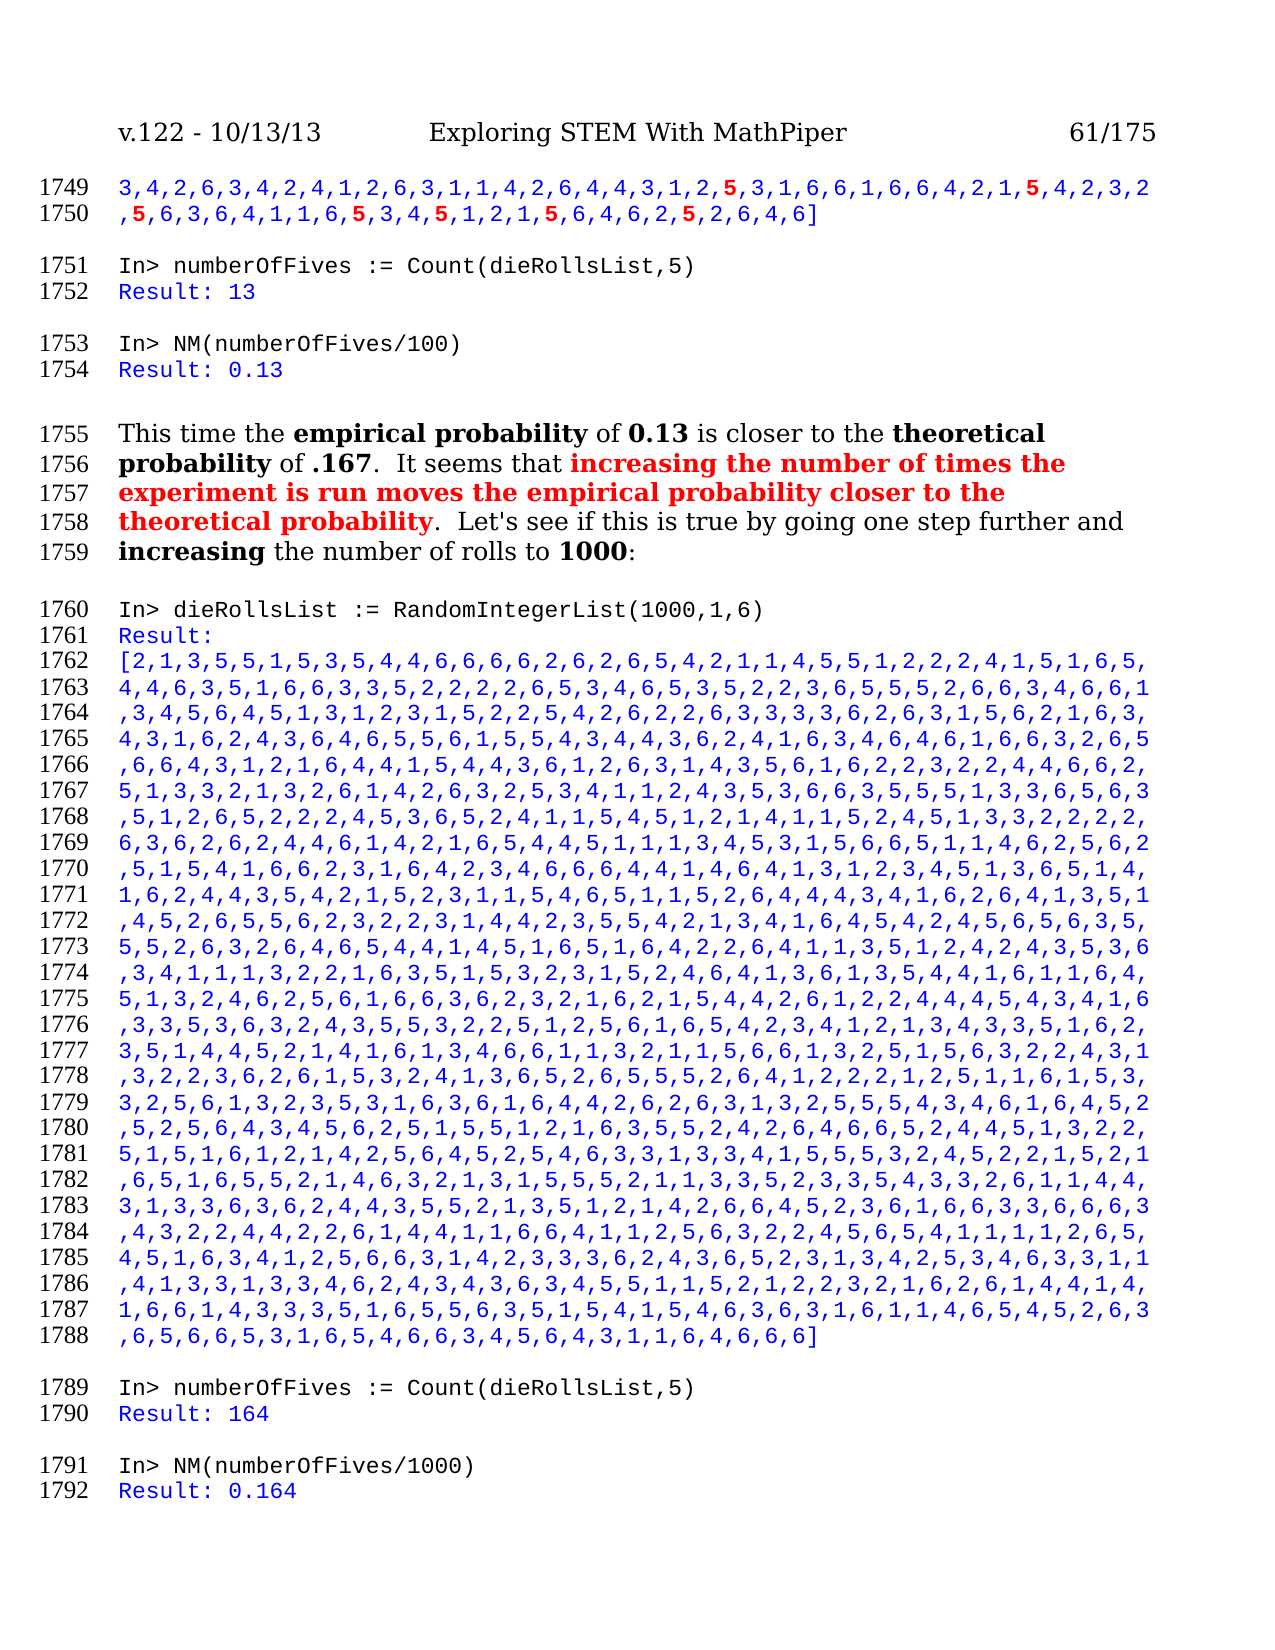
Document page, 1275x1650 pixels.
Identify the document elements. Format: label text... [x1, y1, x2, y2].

text Result: 13 [118, 281, 1157, 306]
text 3,4,2,6,3,4,2,4,1,2,6,3,1,1,4,2,6,4,4,3,1,2,5,3,1,6,6,1,6,6,4,2,1,5,4,2,3,2,5,6,3,6,4,1,1,6,5,3,4,5,1,2,1,5,6,4,6,2,5,2,6,4,6] [118, 177, 1157, 229]
text In> dieRollsList := RandomIntegerList(1000,1,6) [118, 598, 1157, 624]
text This time the empirical probability of 0.13 is closer to the theoretical probability of .167. It seems that increasing the number of times the experiment is run moves the empirical probability closer to the theoretical probability. Let's see if this is true by going one step further and increasing the number of rolls to 1000: [118, 419, 1157, 566]
text In> NM(numberOfFives/100) [118, 332, 1157, 358]
text Result: 0.13 [118, 358, 1157, 384]
text Result: [2,1,3,5,5,1,5,3,5,4,4,6,6,6,6,2,6,2,6,5,4,2,1,1,4,5,5,1,2,2,2,4,1,5,1,6,5,4,4,6,3,5,1,6,6,3,3,5,2,2,2,2,6,5,3,4,6,5,3,5,2,2,3,6,5,5,5,2,6,6,3,4,6,6,1,3,4,5,6,4,5,1,3,1,2,3,1,5,2,2,5,4,2,6,2,2,6,3,3,3,3,6,2,6,3,1,5,6,2,1,6,3,4,3,1,6,2,4,3,6,4,6,5,5,6,1,5,5,4,3,4,4,3,6,2,4,1,6,3,4,6,4,6,1,6,6,3,2,6,5,6,6,4,3,1,2,1,6,4,4,1,5,4,4,3,6,1,2,6,3,1,4,3,5,6,1,6,2,2,3,2,2,4,4,6,6,2,5,1,3,3,2,1,3,2,6,1,4,2,6,3,2,5,3,4,1,1,2,4,3,5,3,6,6,3,5,5,5,1,3,3,6,5,6,3,5,1,2,6,5,2,2,2,4,5,3,6,5,2,4,1,1,5,4,5,1,2,1,4,1,1,5,2,4,5,1,3,3,2,2,2,2,6,3,6,2,6,2,4,4,6,1,4,2,1,6,5,4,4,5,1,1,1,3,4,5,3,1,5,6,6,5,1,1,4,6,2,5,6,2,5,1,5,4,1,6,6,2,3,1,6,4,2,3,4,6,6,6,4,4,1,4,6,4,1,3,1,2,3,4,5,1,3,6,5,1,4,1,6,2,4,4,3,5,4,2,1,5,2,3,1,1,5,4,6,5,1,1,5,2,6,4,4,4,3,4,1,6,2,6,4,1,3,5,1,4,5,2,6,5,5,6,2,3,2,2,3,1,4,4,2,3,5,5,4,2,1,3,4,1,6,4,5,4,2,4,5,6,5,6,3,5,5,5,2,6,3,2,6,4,6,5,4,4,1,4,5,1,6,5,1,6,4,2,2,6,4,1,1,3,5,1,2,4,2,4,3,5,3,6,3,4,1,1,1,3,2,2,1,6,3,5,1,5,3,2,3,1,5,2,4,6,4,1,3,6,1,3,5,4,4,1,6,1,1,6,4,5,1,3,2,4,6,2,5,6,1,6,6,3,6,2,3,2,1,6,2,1,5,4,4,2,6,1,2,2,4,4,4,5,4,3,4,1,6,3,3,5,3,6,3,2,4,3,5,5,3,2,2,5,1,2,5,6,1,6,5,4,2,3,4,1,2,1,3,4,3,3,5,1,6,2,3,5,1,4,4,5,2,1,4,1,6,1,3,4,6,6,1,1,3,2,1,1,5,6,6,1,3,2,5,1,5,6,3,2,2,4,3,1,3,2,2,3,6,2,6,1,5,3,2,4,1,3,6,5,2,6,5,5,5,2,6,4,1,2,2,2,1,2,5,1,1,6,1,5,3,3,2,5,6,1,3,2,3,5,3,1,6,3,6,1,6,4,4,2,6,2,6,3,1,3,2,5,5,5,4,3,4,6,1,6,4,5,2,5,2,5,6,4,3,4,5,6,2,5,1,5,5,1,2,1,6,3,5,5,2,4,2,6,4,6,6,5,2,4,4,5,1,3,2,2,5,1,5,1,6,1,2,1,4,2,5,6,4,5,2,5,4,6,3,3,1,3,3,4,1,5,5,5,3,2,4,5,2,2,1,5,2,1,6,5,1,6,5,5,2,1,4,6,3,2,1,3,1,5,5,5,2,1,1,3,3,5,2,3,3,5,4,3,3,2,6,1,1,4,4,3,1,3,3,6,3,6,2,4,4,3,5,5,2,1,3,5,1,2,1,4,2,6,6,4,5,2,3,6,1,6,6,3,3,6,6,6,3,4,3,2,2,4,4,2,2,6,1,4,4,1,1,6,6,4,1,1,2,5,6,3,2,2,4,5,6,5,4,1,1,1,1,2,6,5,4,5,1,6,3,4,1,2,5,6,6,3,1,4,2,3,3,3,6,2,4,3,6,5,2,3,1,3,4,2,5,3,4,6,3,3,1,1,4,1,3,3,1,3,3,4,6,2,4,3,4,3,6,3,4,5,5,1,1,5,2,1,2,2,3,2,1,6,2,6,1,4,4,1,4,1,6,6,1,4,3,3,3,5,1,6,5,5,6,3,5,1,5,4,1,5,4,6,3,6,3,1,6,1,1,4,6,5,4,5,2,6,3,6,5,6,6,5,3,1,6,5,4,6,6,3,4,5,6,4,3,1,1,6,4,6,6,6] [118, 624, 1157, 1350]
text Result: 0.164 [118, 1480, 1157, 1506]
text In> numberOfFives := Count(dieRollsList,5) [118, 254, 1157, 281]
text Result: 164 [118, 1402, 1157, 1428]
text In> numberOfFives := Count(dieRollsList,5) [118, 1376, 1157, 1402]
text In> NM(numberOfFives/1000) [118, 1454, 1157, 1480]
